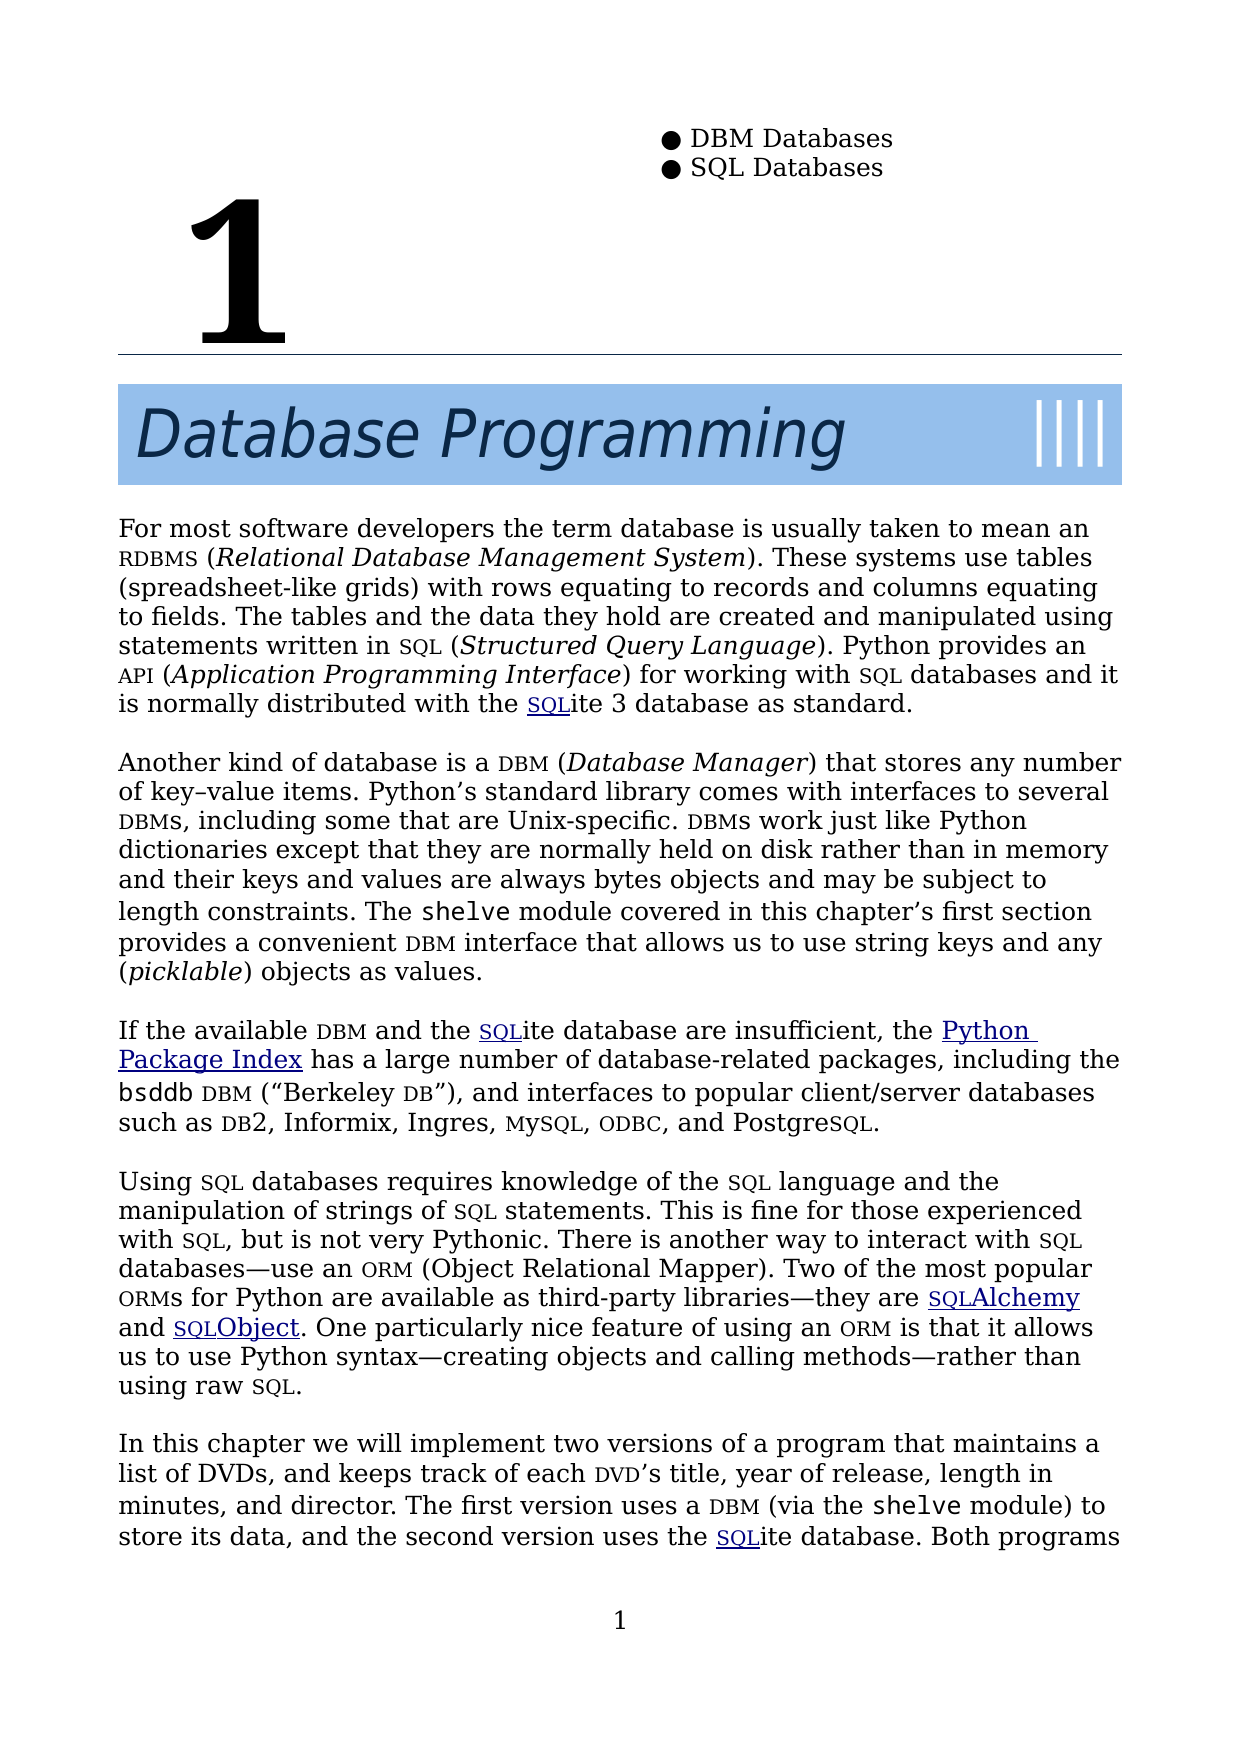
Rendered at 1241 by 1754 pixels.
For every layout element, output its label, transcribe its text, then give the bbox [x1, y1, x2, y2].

text For most software developers the term database is usually taken to mean an rdbms (Relational Database Management System). These systems use tables (spreadsheet-like grids) with rows equating to records and columns equating to fields. The tables and the data they hold are created and manipulated using statements written in sql (Structured Query Language). Python provides an api (Application Programming Interface) for working with sql databases and it is normally distributed with the sqlite 3 database as standard. [118, 514, 1122, 719]
subtitle Database Programming [118, 384, 1122, 485]
text If the available dbm and the sqlite database are insufficient, the Python Package Index has a large number of database-related packages, including the bsddb dbm (“Berkeley db”), and interfaces to popular client/server databases such as db2, Informix, Ingres, mysql, odbc, and Postgresql. [118, 1016, 1122, 1137]
text Another kind of database is a dbm (Database Manager) that stores any number of key–value items. Python’s standard library comes with interfaces to several dbms, including some that are Unix-specific. dbms work just like Python dictionaries except that they are normally held on disk rather than in memory and their keys and values are always bytes objects and may be subject to length constraints. The shelve module covered in this chapter’s first section provides a convenient dbm interface that allows us to use string keys and any (picklable) objects as values. [118, 748, 1122, 986]
text Using sql databases requires knowledge of the sql language and the manipulation of strings of sql statements. This is fine for those experienced with sql, but is not very Pythonic. There is another way to interact with sql databases—use an orm (Object Relational Mapper). Two of the most popular orms for Python are available as third-party libraries—they are sqlAlchemy and sqlObject. One particularly nice feature of using an orm is that it allows us to use Python syntax—creating objects and calling methods—rather than using raw sql. [118, 1167, 1122, 1400]
text In this chapter we will implement two versions of a program that maintains a list of DVDs, and keeps track of each dvd’s title, year of release, length in minutes, and director. The first version uses a dbm (via the shelve module) to store its data, and the second version uses the sqlite database. Both programs [118, 1430, 1122, 1551]
text |||| [1016, 390, 1110, 467]
